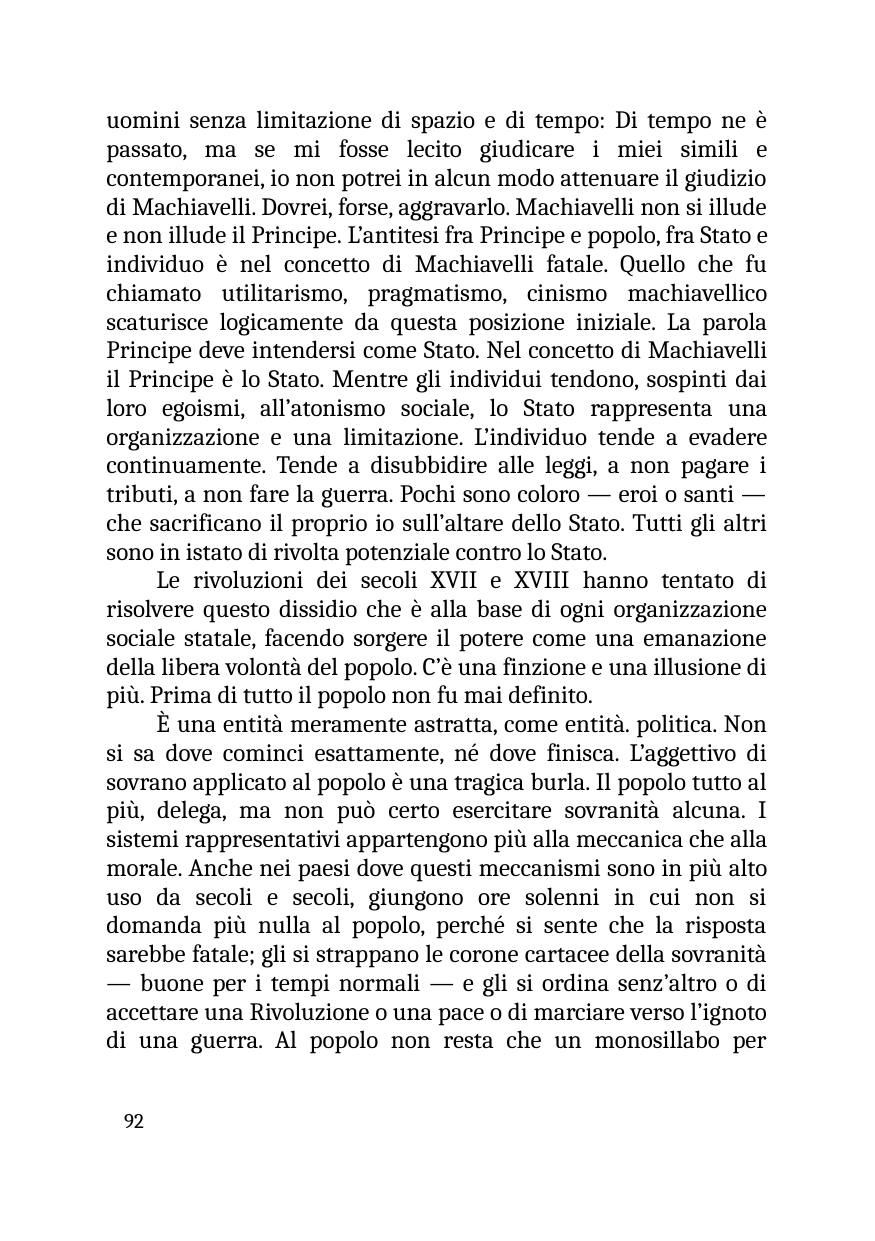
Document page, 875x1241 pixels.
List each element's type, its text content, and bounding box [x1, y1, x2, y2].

text uomini senza limitazione di spazio e di tempo: Di tempo ne è passato, ma se mi fosse lecito giudicare i miei simili e contemporanei, io non potrei in alcun modo attenuare il giudizio di Machiavelli. Dovrei, forse, aggravarlo. Machiavelli non si illude e non illude il Principe. L’antitesi fra Principe e popolo, fra Stato e individuo è nel concetto di Machiavelli fatale. Quello che fu chiamato utilitarismo, pragmatismo, cinismo machiavellico scaturisce logicamente da questa posizione iniziale. La parola Principe deve intendersi come Stato. Nel concetto di Machiavelli il Principe è lo Stato. Mentre gli individui tendono, sospinti dai loro egoismi, all’atonismo sociale, lo Stato rappresenta una organizzazione e una limitazione. L’individuo tende a evadere continuamente. Tende a disubbidire alle leggi, a non pagare i tributi, a non fare la guerra. Pochi sono coloro — eroi o santi — che sacrificano il proprio io sull’altare dello Stato. Tutti gli altri sono in istato di rivolta potenziale contro lo Stato. [106, 106, 768, 566]
text È una entità meramente astratta, come entità. politica. Non si sa dove cominci esattamente, né dove finisca. L’aggettivo di sovrano applicato al popolo è una tragica burla. Il popolo tutto al più, delega, ma non può certo esercitare sovranità alcuna. I sistemi rappresentativi appartengono più alla meccanica che alla morale. Anche nei paesi dove questi meccanismi sono in più alto uso da secoli e secoli, giungono ore solenni in cui non si domanda più nulla al popolo, perché si sente che la risposta sarebbe fatale; gli si strappano le corone cartacee della sovranità — buone per i tempi normali — e gli si ordina senz’altro o di accettare una Rivoluzione o una pace o di marciare verso l’ignoto di una guerra. Al popolo non resta che un monosillabo per [106, 710, 768, 1055]
text Le rivoluzioni dei secoli XVII e XVIII hanno tentato di risolvere questo dissidio che è alla base di ogni organizzazione sociale statale, facendo sorgere il potere come una emanazione della libera volontà del popolo. C’è una finzione e una illusione di più. Prima di tutto il popolo non fu mai definito. [106, 566, 768, 710]
